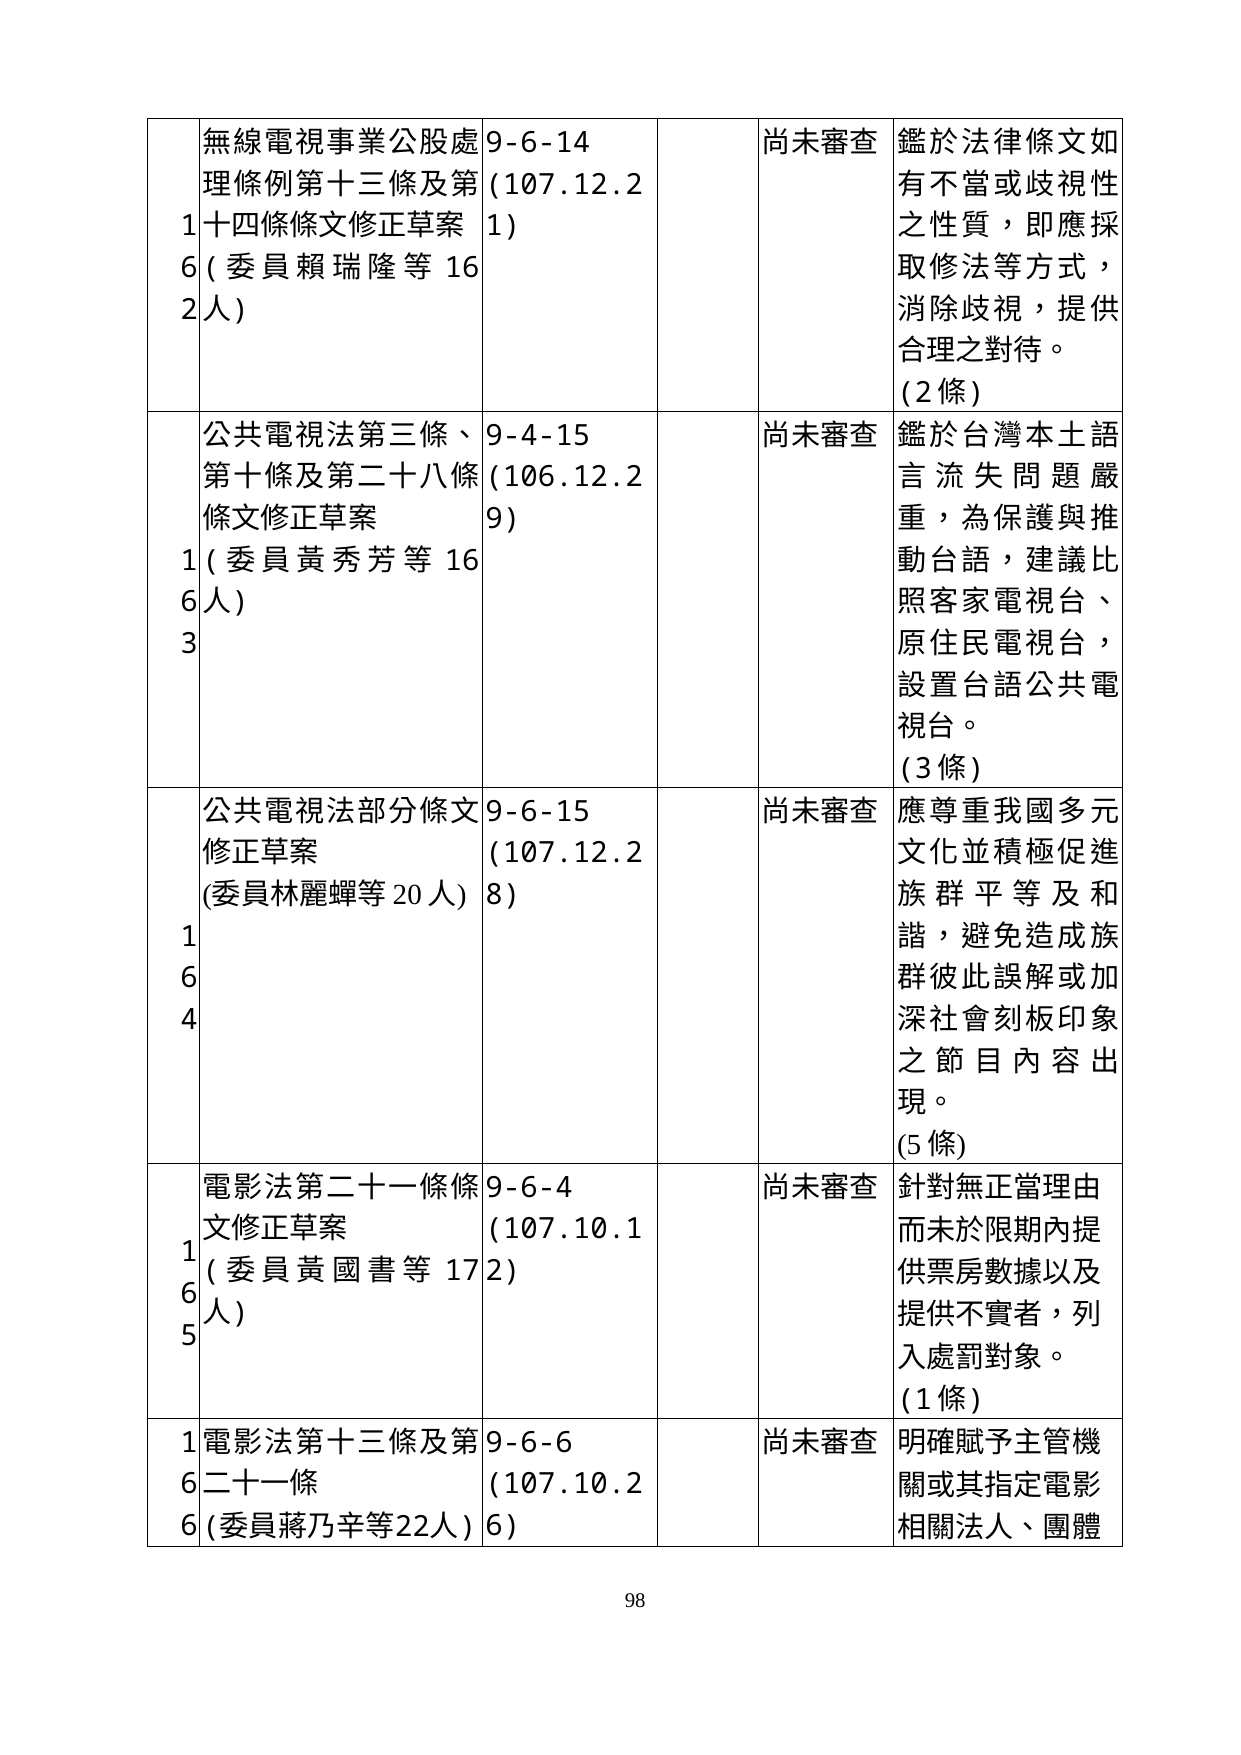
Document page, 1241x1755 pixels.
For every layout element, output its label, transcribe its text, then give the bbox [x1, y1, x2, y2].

table_cell [658, 412, 758, 787]
table_cell 尚未審查 [759, 412, 893, 787]
table_cell 明確賦予主管機關或其指定電影相關法人、團體 [894, 1419, 1122, 1546]
table_cell 9-6-15 (107.12.28) [483, 788, 657, 1163]
table_cell 鑑於台灣本土語言流失問題嚴重，為保護與推動台語，建議比照客家電視台、原住民電視台，設置台語公共電視台。 (3條) [894, 412, 1122, 787]
table_cell 9-4-15 (106.12.29) [483, 412, 657, 787]
table_cell [148, 412, 199, 787]
table_cell 尚未審查 [759, 1419, 893, 1546]
table_cell 尚未審查 [759, 1164, 893, 1418]
table_cell [148, 788, 199, 1163]
table_cell 針對無正當理由而未於限期內提供票房數據以及提供不實者，列入處罰對象。 (1條) [894, 1164, 1122, 1418]
table_cell [658, 119, 758, 411]
table_cell 應尊重我國多元文化並積極促進族群平等及和諧，避免造成族群彼此誤解或加深社會刻板印象之節目內容出現。 (5條) [894, 788, 1122, 1163]
table_cell [658, 788, 758, 1163]
table_cell 鑑於法律條文如有不當或歧視性之性質，即應採取修法等方式，消除歧視，提供合理之對待。 (2條) [894, 119, 1122, 411]
table_cell [148, 1164, 199, 1418]
table_cell 電影法第二十一條條文修正草案 (委員黃國書等17人) [200, 1164, 482, 1418]
table_cell [148, 1419, 199, 1546]
table_cell 尚未審查 [759, 788, 893, 1163]
table_cell 9-6-4 (107.10.12) [483, 1164, 657, 1418]
table_cell 9-6-14 (107.12.21) [483, 119, 657, 411]
table_cell [658, 1164, 758, 1418]
table_cell [148, 119, 199, 411]
table_cell [658, 1419, 758, 1546]
table_cell 公共電視法部分條文修正草案 (委員林麗蟬等20人) [200, 788, 482, 1163]
table_cell 9-6-6 (107.10.26) [483, 1419, 657, 1546]
table_cell 公共電視法第三條、第十條及第二十八條條文修正草案 (委員黃秀芳等16人) [200, 412, 482, 787]
table_cell 尚未審查 [759, 119, 893, 411]
table_cell 無線電視事業公股處理條例第十三條及第十四條條文修正草案 (委員賴瑞隆等16人) [200, 119, 482, 411]
table_cell 電影法第十三條及第二十一條 (委員蔣乃辛等22人) [200, 1419, 482, 1546]
